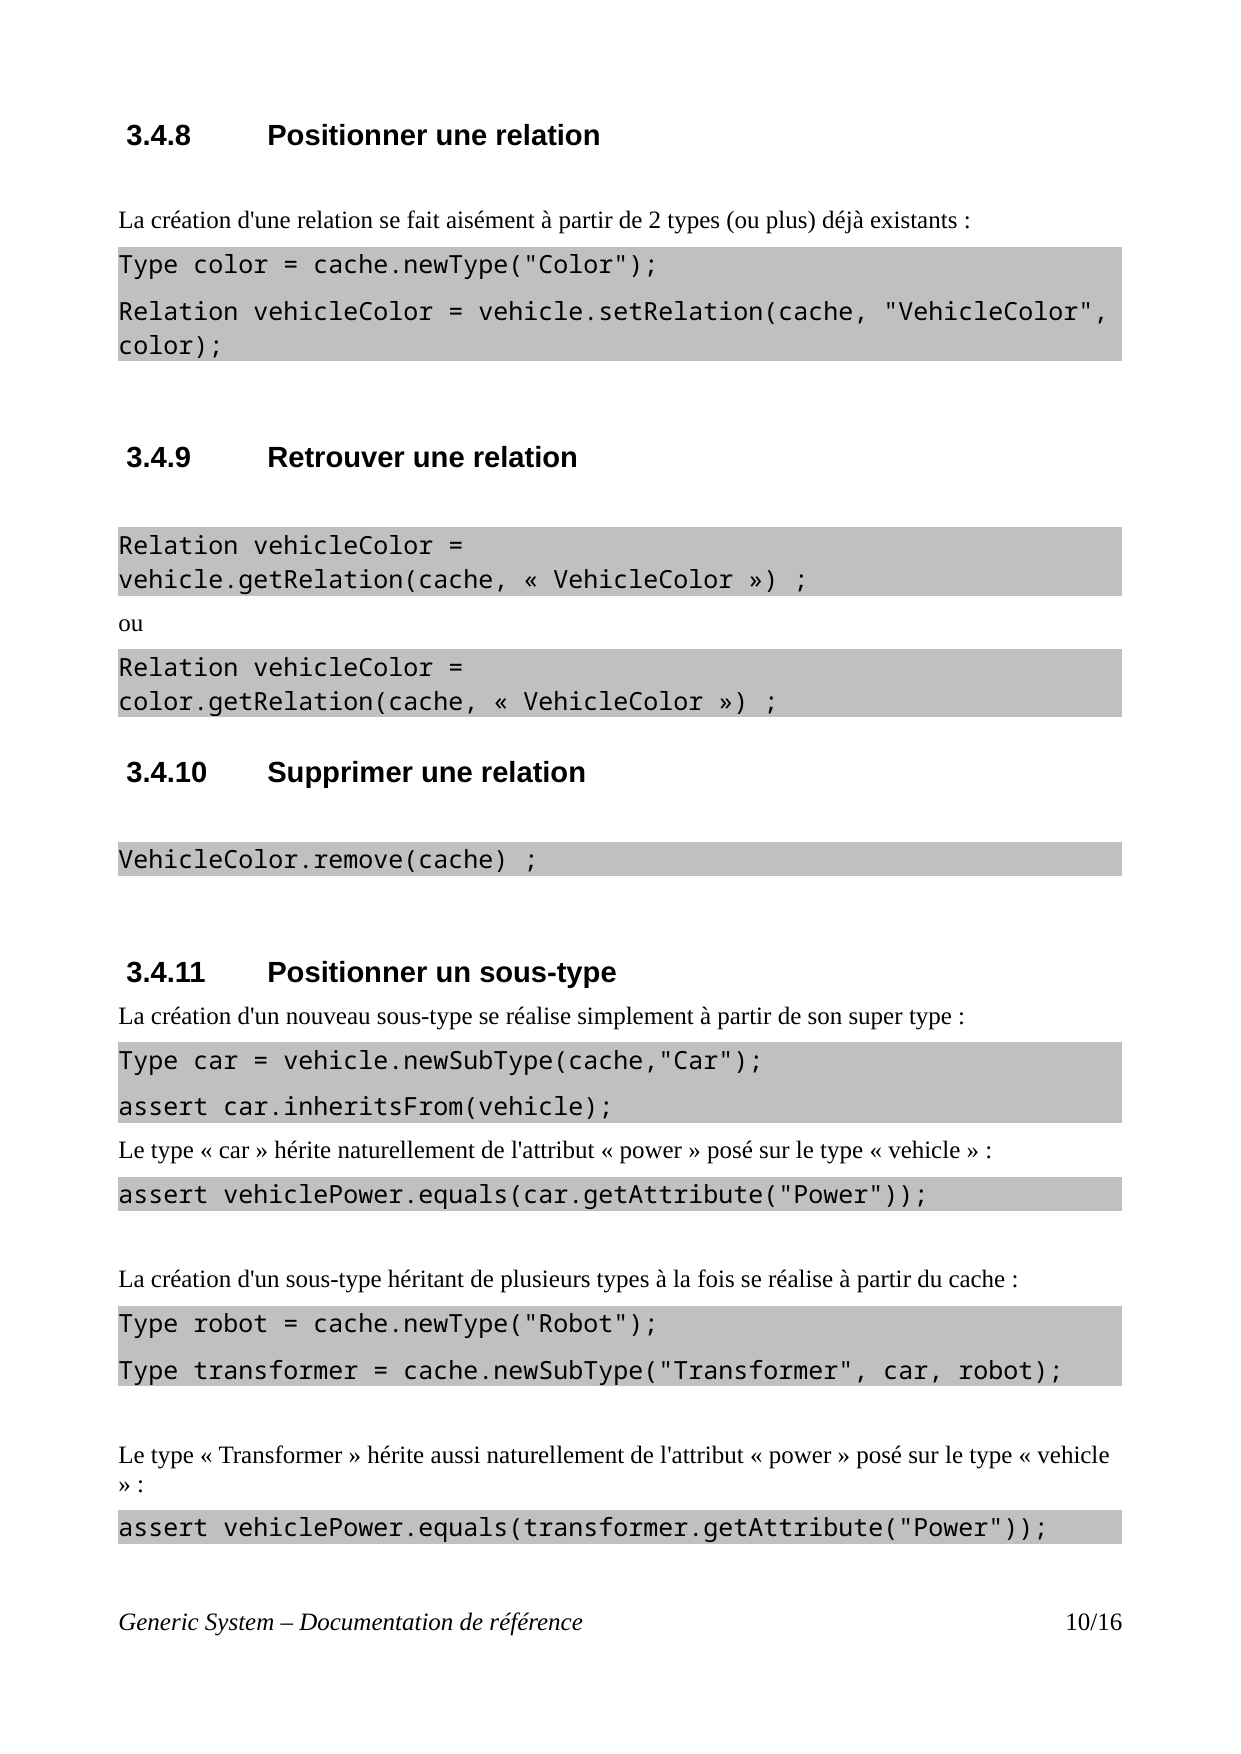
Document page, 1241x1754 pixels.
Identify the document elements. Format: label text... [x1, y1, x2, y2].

text La création d'un sous-type héritant de plusieurs types à la fois se réalise à partir du cache : [118, 1264, 1122, 1293]
subtitle Retrouver une relation [118, 440, 1122, 474]
text Type transformer = cache.newSubType("Transformer", car, robot); [118, 1352, 1122, 1386]
text Relation vehicleColor = color.getRelation(cache, « VehicleColor ») ; [118, 649, 1122, 717]
text Le type « Transformer » hérite aussi naturellement de l'attribut « power » posé sur le type « vehicle » : [118, 1440, 1122, 1498]
text La création d'un nouveau sous-type se réalise simplement à partir de son super type : [118, 1001, 1122, 1030]
text assert vehiclePower.equals(transformer.getAttribute("Power")); [118, 1510, 1122, 1544]
text assert car.inheritsFrom(vehicle); [118, 1089, 1122, 1123]
text Le type « car » hérite naturellement de l'attribut « power » posé sur le type « vehicle » : [118, 1135, 1122, 1164]
text La création d'une relation se fait aisément à partir de 2 types (ou plus) déjà existants : [118, 205, 1122, 234]
subtitle Supprimer une relation [118, 755, 1122, 788]
text Type car = vehicle.newSubType(cache,"Car"); [118, 1042, 1122, 1076]
text VehicleColor.remove(cache) ; [118, 842, 1122, 876]
text Relation vehicleColor = vehicle.setRelation(cache, "VehicleColor", color); [118, 293, 1122, 361]
text ou [118, 608, 1122, 637]
text Type robot = cache.newType("Robot"); [118, 1306, 1122, 1340]
text Relation vehicleColor = vehicle.getRelation(cache, « VehicleColor ») ; [118, 527, 1122, 596]
text Type color = cache.newType("Color"); [118, 247, 1122, 281]
text assert vehiclePower.equals(car.getAttribute("Power")); [118, 1177, 1122, 1211]
subtitle Positionner une relation [118, 118, 1122, 152]
subtitle Positionner un sous-type [118, 955, 1122, 988]
